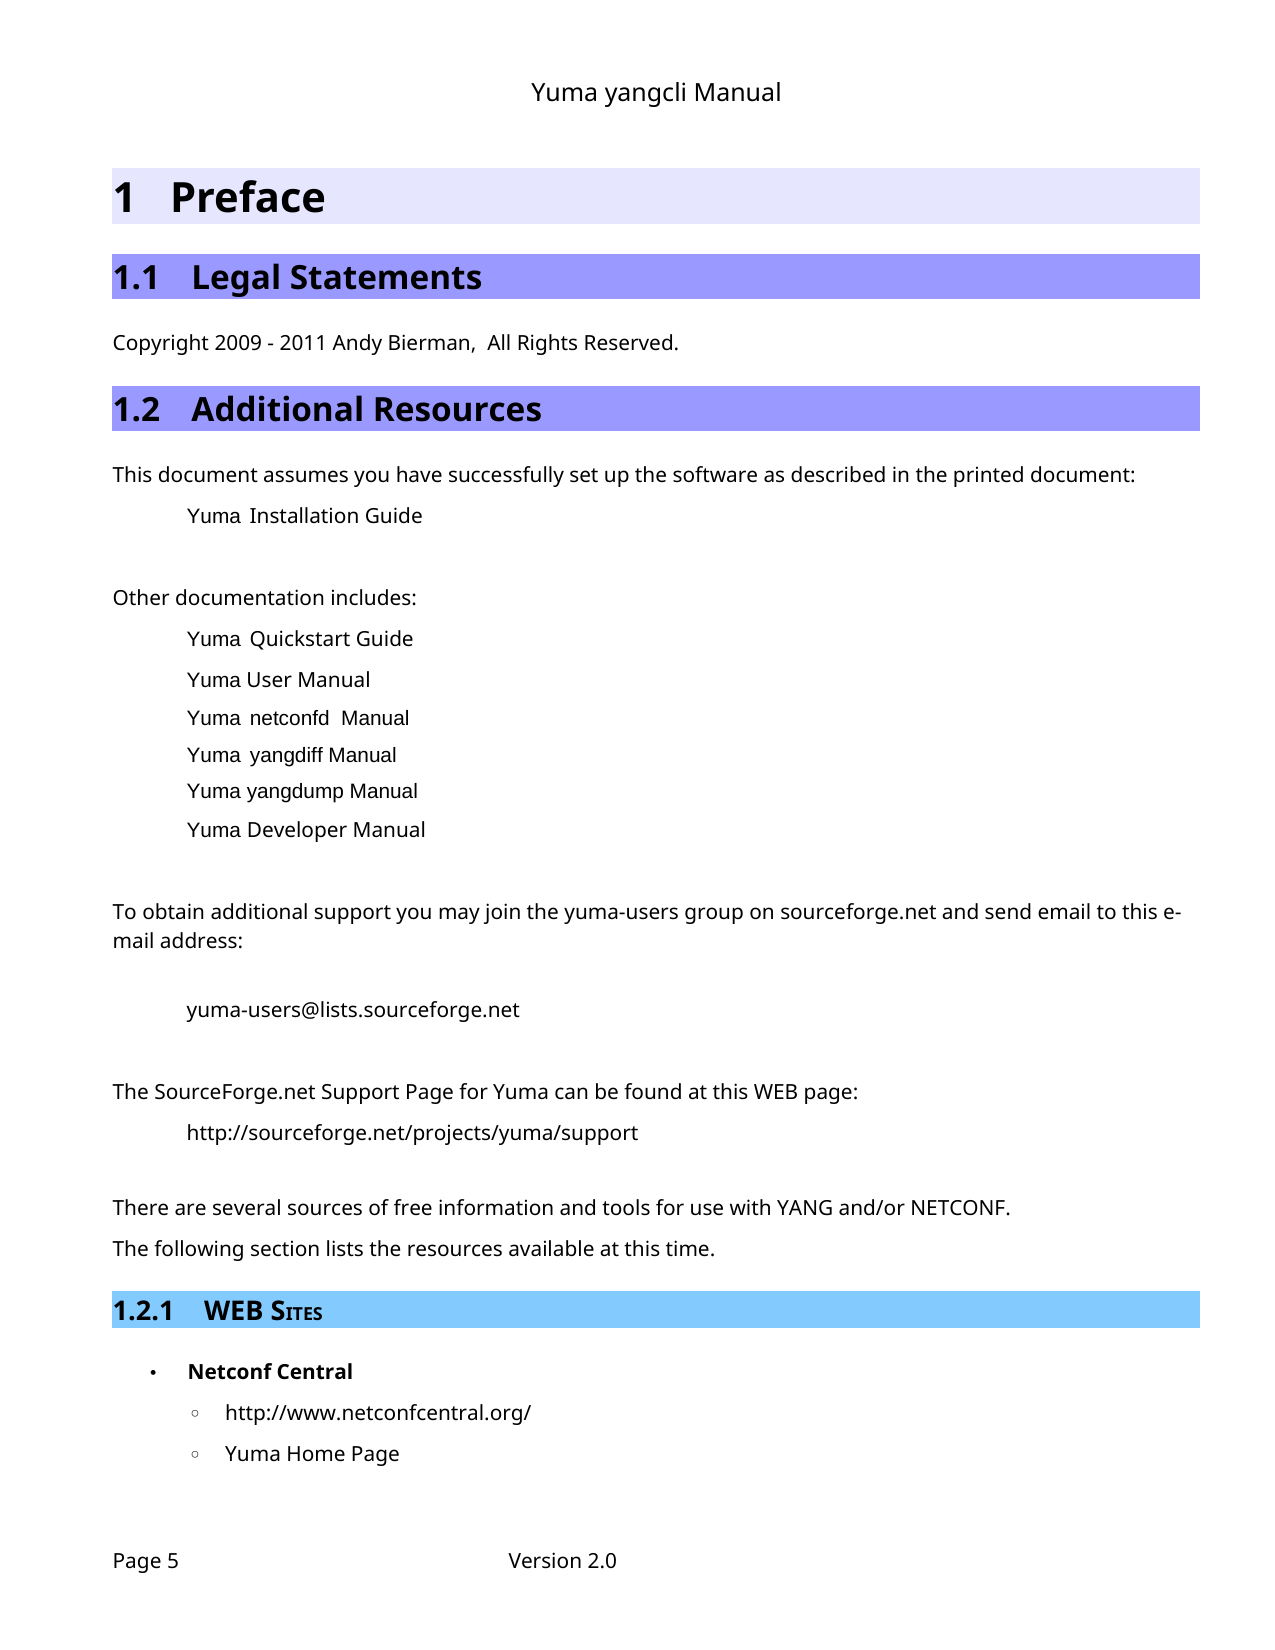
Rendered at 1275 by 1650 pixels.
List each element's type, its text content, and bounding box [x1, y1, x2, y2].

text Yuma netconfd Manual [112, 706, 1200, 730]
text Yuma Developer Manual [112, 815, 1200, 844]
text Yuma Installation Guide [112, 501, 1200, 530]
list Yuma Home Page [187, 1439, 1200, 1468]
subtitle Preface [112, 168, 1200, 224]
text Other documentation includes: [112, 583, 1200, 612]
text The SourceForge.net Support Page for Yuma can be found at this WEB page: [112, 1077, 1200, 1105]
list http://www.netconfcentral.org/ [187, 1398, 1200, 1427]
text The following section lists the resources available at this time. [112, 1234, 1200, 1262]
text There are several sources of free information and tools for use with YANG and/or NETCONF. [112, 1193, 1200, 1221]
text This document assumes you have successfully set up the software as described in the printed document: [112, 460, 1200, 489]
text http://sourceforge.net/projects/yuma/support [112, 1118, 1200, 1146]
text To obtain additional support you may join the yuma-users group on sourceforge.net and send email to this e-mail address: [112, 897, 1200, 983]
subtitle Legal Statements [112, 254, 1200, 299]
list Netconf Central [150, 1357, 1200, 1386]
subtitle Additional Resources [112, 386, 1200, 431]
text Yuma Quickstart Guide [112, 624, 1200, 653]
text Yuma yangdump Manual [112, 779, 1200, 803]
text Copyright 2009 - 2011 Andy Bierman, All Rights Reserved. [112, 328, 1200, 357]
text Yuma User Manual [112, 665, 1200, 693]
text Yuma yangdiff Manual [112, 742, 1200, 766]
text yuma-users@lists.sourceforge.net [112, 995, 1200, 1023]
subtitle WEB Sites [112, 1291, 1200, 1328]
